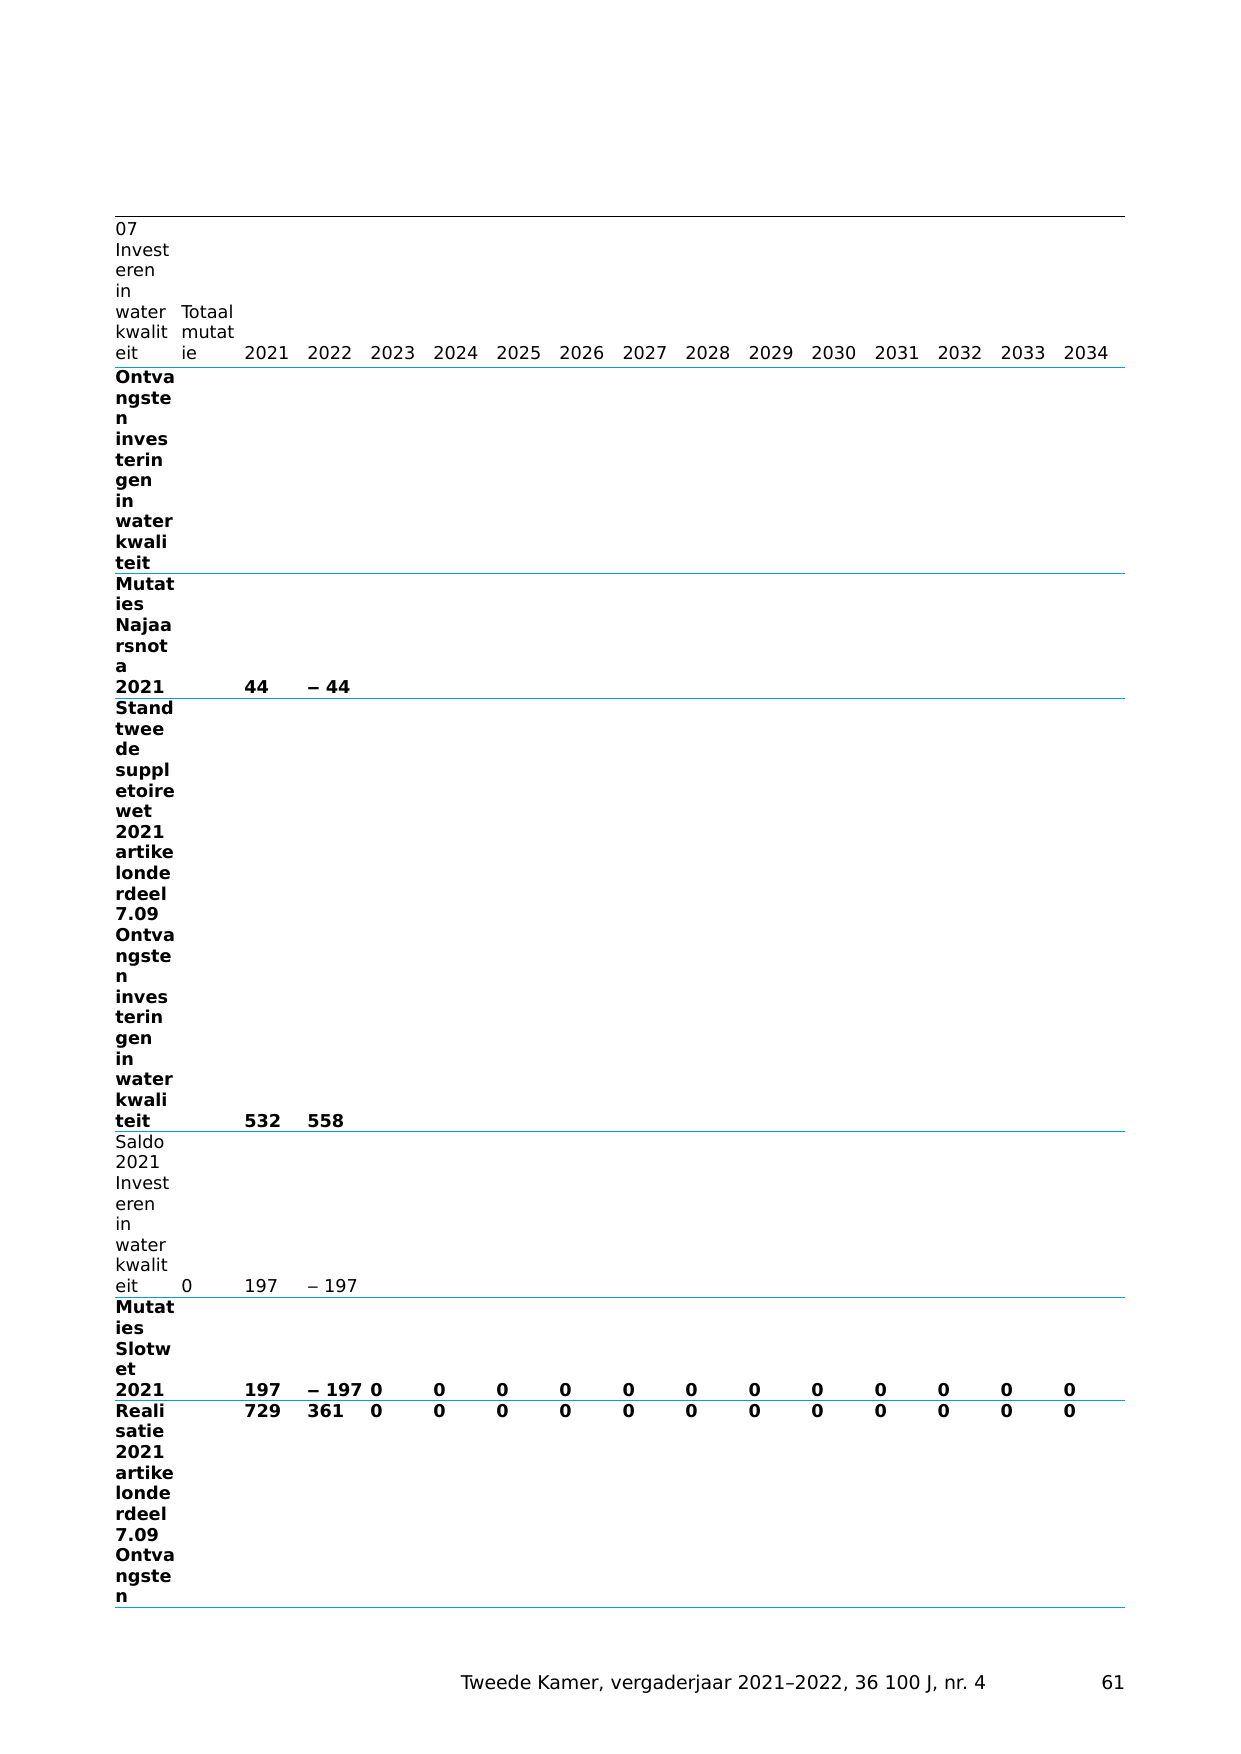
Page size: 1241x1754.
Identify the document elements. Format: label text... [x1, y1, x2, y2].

table_cell 2026 [556, 217, 619, 366]
table_cell 2031 [871, 217, 934, 366]
table_cell 2034 [1060, 217, 1125, 366]
table_cell [493, 699, 556, 1131]
table_cell [1060, 1132, 1125, 1297]
table_cell 0 [998, 1401, 1060, 1607]
table_cell [430, 574, 493, 697]
table_cell 0 [430, 1298, 493, 1400]
table_cell [556, 368, 619, 573]
table_cell 0 [367, 1298, 430, 1400]
table_cell [367, 574, 430, 697]
table_cell ‒ 44 [304, 574, 367, 697]
table_cell 2021 [241, 217, 304, 366]
table_cell 0 [619, 1298, 682, 1400]
table_cell [871, 1132, 934, 1297]
table_cell 0 [934, 1401, 997, 1607]
table_cell 361 [304, 1401, 367, 1607]
table_cell [304, 368, 367, 573]
table_cell [367, 1132, 430, 1297]
table_cell 0 [619, 1401, 682, 1607]
table_cell 0 [808, 1298, 871, 1400]
table_cell [493, 1132, 556, 1297]
table_cell [871, 574, 934, 697]
table_cell [745, 574, 808, 697]
table_cell 0 [871, 1401, 934, 1607]
table_cell [493, 574, 556, 697]
table_cell [808, 1132, 871, 1297]
table_cell 0 [493, 1298, 556, 1400]
table_cell [808, 699, 871, 1131]
table_cell 0 [998, 1298, 1060, 1400]
table_cell [430, 368, 493, 573]
table_cell [367, 699, 430, 1131]
table_cell [745, 368, 808, 573]
table_cell [430, 699, 493, 1131]
table_cell 2030 [808, 217, 871, 366]
table_cell [493, 368, 556, 573]
table_cell 0 [934, 1298, 997, 1400]
table_cell [934, 368, 997, 573]
table_cell [430, 1132, 493, 1297]
table_cell 0 [871, 1298, 934, 1400]
table_header Tabel 7 Investeren in waterkwaliteit [115, 191, 1125, 216]
table_cell Saldo 2021 Investeren in waterkwaliteit [115, 1132, 178, 1297]
table_cell 0 [808, 1401, 871, 1607]
table_cell [1060, 574, 1125, 697]
table_cell 0 [745, 1298, 808, 1400]
table_cell 0 [682, 1298, 745, 1400]
table_cell [808, 574, 871, 697]
table_cell [619, 1132, 682, 1297]
table_cell [1060, 368, 1125, 573]
table_cell [619, 574, 682, 697]
table_cell [998, 1132, 1060, 1297]
table_cell [619, 368, 682, 573]
table_cell 0 [178, 1132, 241, 1297]
table_cell [619, 699, 682, 1131]
table_cell 558 [304, 699, 367, 1131]
table_cell 729 [241, 1401, 304, 1607]
table_cell [998, 574, 1060, 697]
table_cell 44 [241, 574, 304, 697]
table_cell 2029 [745, 217, 808, 366]
table_cell [808, 368, 871, 573]
table_cell [556, 1132, 619, 1297]
table_cell 2024 [430, 217, 493, 366]
table_cell 2023 [367, 217, 430, 366]
table_cell [178, 368, 241, 573]
table_cell [178, 1298, 241, 1400]
table_cell 0 [556, 1298, 619, 1400]
table_cell Mutaties Slotwet 2021 [115, 1298, 178, 1400]
table_cell 07 Investeren in waterkwaliteit [115, 217, 178, 366]
table_cell 0 [430, 1401, 493, 1607]
table_cell 0 [1060, 1298, 1125, 1400]
table_cell 0 [556, 1401, 619, 1607]
table_cell 197 [241, 1298, 304, 1400]
table_cell 2022 [304, 217, 367, 366]
table_cell 0 [367, 1401, 430, 1607]
table_cell 2025 [493, 217, 556, 366]
table_cell [998, 699, 1060, 1131]
table_cell 532 [241, 699, 304, 1131]
table_cell [871, 699, 934, 1131]
table_cell [178, 699, 241, 1131]
table_cell ‒ 197 [304, 1298, 367, 1400]
table_cell [1060, 699, 1125, 1131]
table_cell 2033 [998, 217, 1060, 366]
table_cell [934, 574, 997, 697]
table_cell [556, 574, 619, 697]
table_cell [745, 1132, 808, 1297]
table_cell [682, 1132, 745, 1297]
table_cell 2028 [682, 217, 745, 366]
table_cell 197 [241, 1132, 304, 1297]
table_cell ‒ 197 [304, 1132, 367, 1297]
table_cell 0 [745, 1401, 808, 1607]
table_cell Stand tweede suppletoire wet 2021 artikelonderdeel 7.09 Ontvangsten investeringen in waterkwaliteit [115, 699, 178, 1131]
table_cell [682, 699, 745, 1131]
table_cell [745, 699, 808, 1131]
table_cell Totaal mutatie [178, 217, 241, 366]
table_cell 0 [682, 1401, 745, 1607]
table_cell [998, 368, 1060, 573]
table_cell [178, 1401, 241, 1607]
table_cell [241, 368, 304, 573]
table_cell Ontvangsten investeringen in waterkwaliteit [115, 368, 178, 573]
table_cell [556, 699, 619, 1131]
table_cell 0 [1060, 1401, 1125, 1607]
table_cell 2032 [934, 217, 997, 366]
table_cell [682, 368, 745, 573]
table_cell [934, 699, 997, 1131]
table_cell 2027 [619, 217, 682, 366]
table_cell [178, 574, 241, 697]
table_cell 0 [493, 1401, 556, 1607]
table_cell [934, 1132, 997, 1297]
table_cell Mutaties Najaarsnota 2021 [115, 574, 178, 697]
table_cell [367, 368, 430, 573]
table_cell Realisatie 2021 artikelonderdeel 7.09 Ontvangsten [115, 1401, 178, 1607]
table_cell [871, 368, 934, 573]
table_cell [682, 574, 745, 697]
